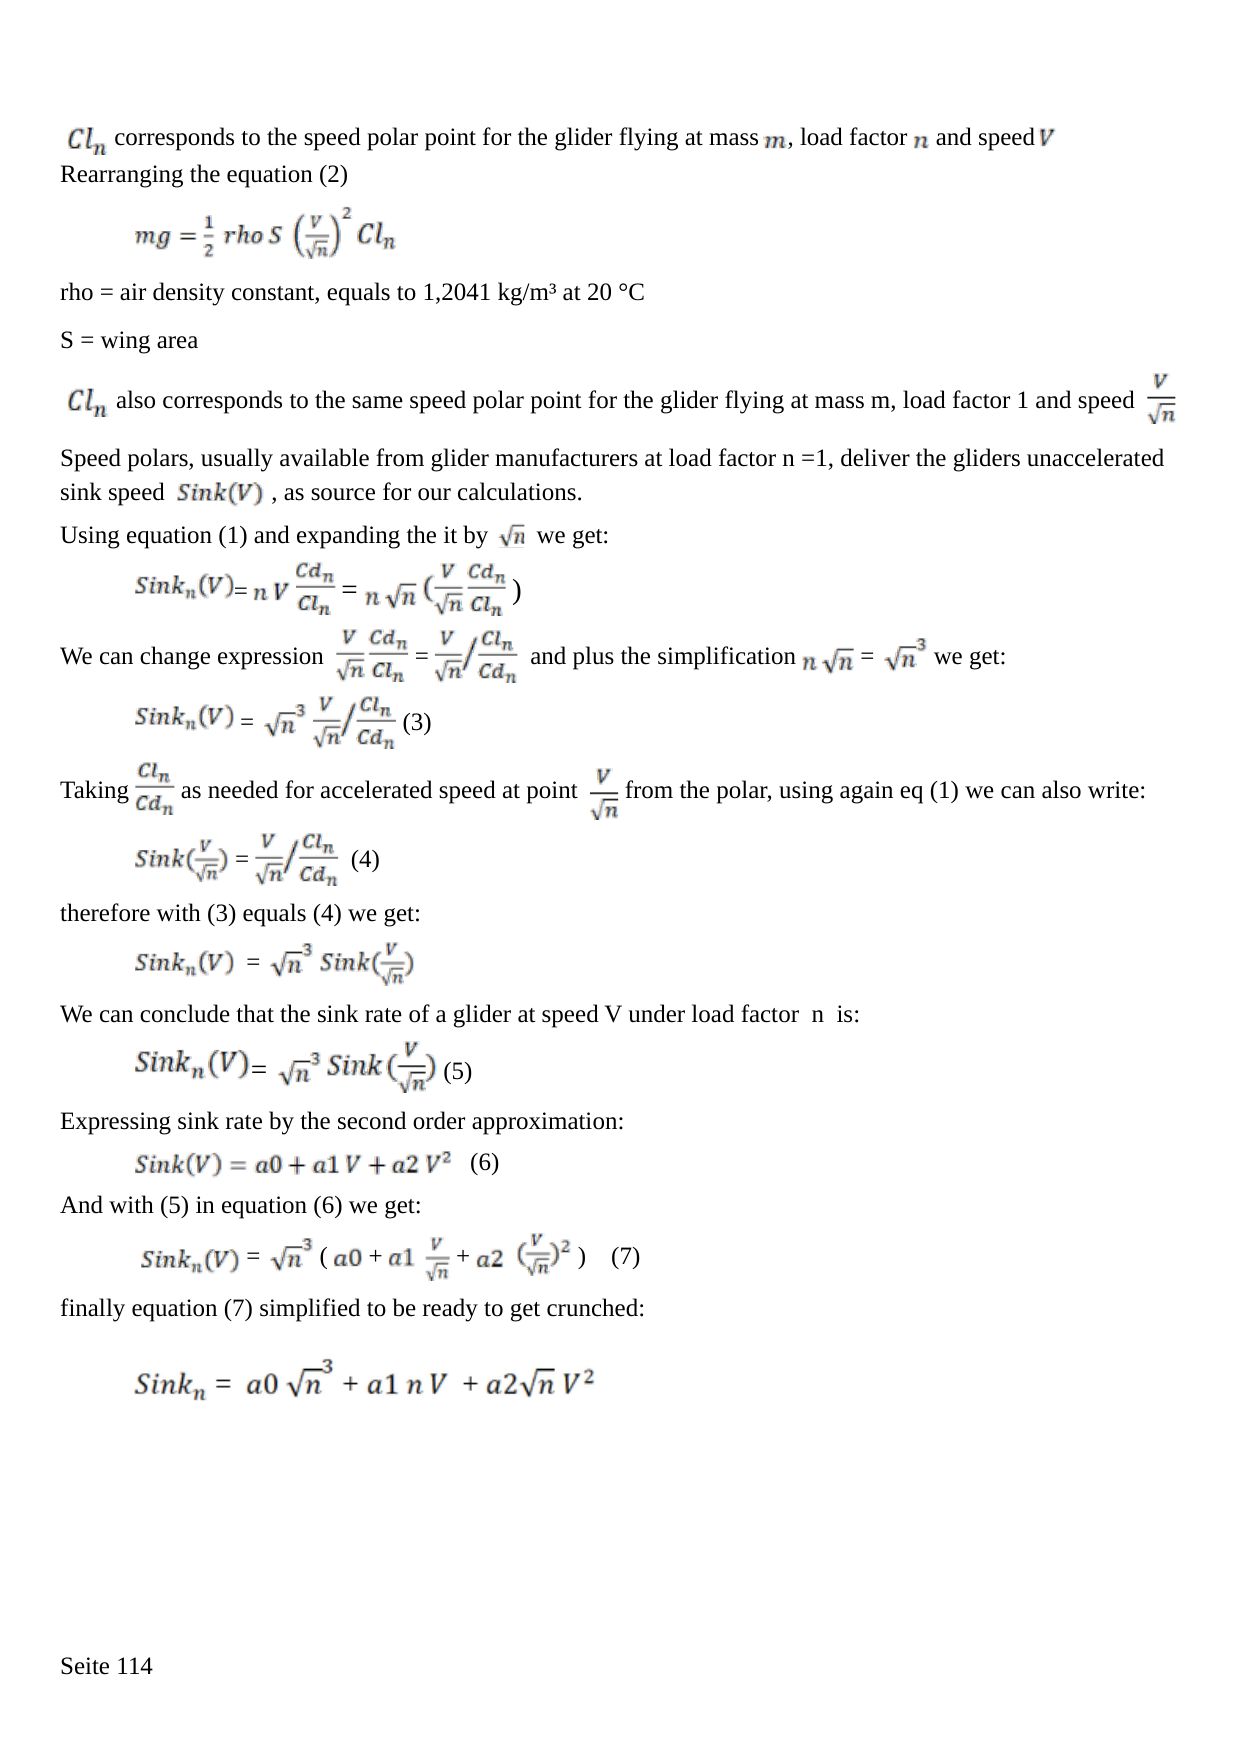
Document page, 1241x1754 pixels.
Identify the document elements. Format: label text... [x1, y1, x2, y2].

picture [365, 576, 417, 610]
picture [422, 562, 506, 616]
picture [1147, 372, 1176, 424]
picture [296, 561, 342, 615]
text (4) [339, 832, 1207, 885]
text (6) [60, 1147, 1207, 1178]
text S = wing area [60, 325, 1207, 353]
text also corresponds to the same speed polar point for the glider flying at mass m, load factor 1 and speed [60, 382, 1147, 420]
picture [253, 576, 290, 605]
picture [434, 629, 518, 683]
picture [124, 1347, 638, 1416]
text We can conclude that the sink rate of a glider at speed V under load factor n is: [60, 999, 1207, 1028]
picture [913, 124, 930, 153]
picture [266, 940, 314, 978]
picture [67, 120, 108, 155]
text rho = air density constant, equals to 1,2041 kg/m³ at 20 °C [60, 277, 1207, 306]
picture [67, 381, 116, 417]
text = [60, 705, 313, 742]
picture [327, 1040, 437, 1093]
picture [266, 1234, 314, 1272]
picture [135, 761, 175, 815]
picture [141, 1245, 240, 1274]
text therefore with (3) equals (4) we get: [60, 898, 1207, 927]
text Taking as needed for accelerated speed at point from the polar, using again eq (1) we can also write: [60, 773, 1207, 810]
text = ) [342, 570, 1207, 613]
picture [388, 1236, 450, 1281]
text = [60, 1041, 327, 1092]
text We can change expression = [60, 639, 434, 676]
text corresponds to the speed polar point for the glider flying at mass, load factor and speed Rearranging the equation (2) [60, 118, 1207, 188]
picture [135, 1148, 452, 1178]
text and plus the simplification = we get: [518, 639, 1207, 676]
picture [135, 838, 229, 882]
picture [1034, 122, 1057, 151]
text And with (5) in equation (6) we get: [60, 1191, 1207, 1219]
picture [255, 832, 339, 886]
text (5) [437, 1041, 1207, 1092]
text = [60, 841, 255, 879]
picture [135, 948, 234, 977]
picture [320, 941, 415, 986]
text Using equation (1) and expanding the it by [60, 520, 498, 548]
picture [759, 124, 788, 153]
picture [516, 1232, 572, 1276]
picture [476, 1243, 511, 1272]
picture [135, 702, 234, 731]
text Speed polars, usually available from glider manufacturers at load factor n =1, deliver the gliders unaccelerated sink speed , as source for our calculations. [60, 443, 1207, 507]
picture [336, 628, 409, 682]
picture [802, 641, 854, 675]
picture [135, 571, 234, 600]
text = ( + + ) (7) [60, 1239, 1207, 1276]
picture [880, 634, 928, 672]
picture [313, 695, 396, 749]
picture [177, 478, 265, 507]
text (3) [396, 696, 1207, 749]
picture [135, 1045, 251, 1080]
picture [590, 767, 619, 820]
text Expressing sink rate by the second order approximation: [60, 1106, 1207, 1134]
text = [60, 940, 1207, 985]
picture [135, 206, 397, 259]
text finally equation (7) simplified to be ready to get crunched: [60, 1293, 1207, 1322]
picture [274, 1048, 322, 1087]
picture [260, 700, 307, 738]
picture [333, 1242, 363, 1271]
text = [60, 574, 296, 611]
text we get: [525, 520, 1207, 548]
picture [498, 520, 525, 548]
